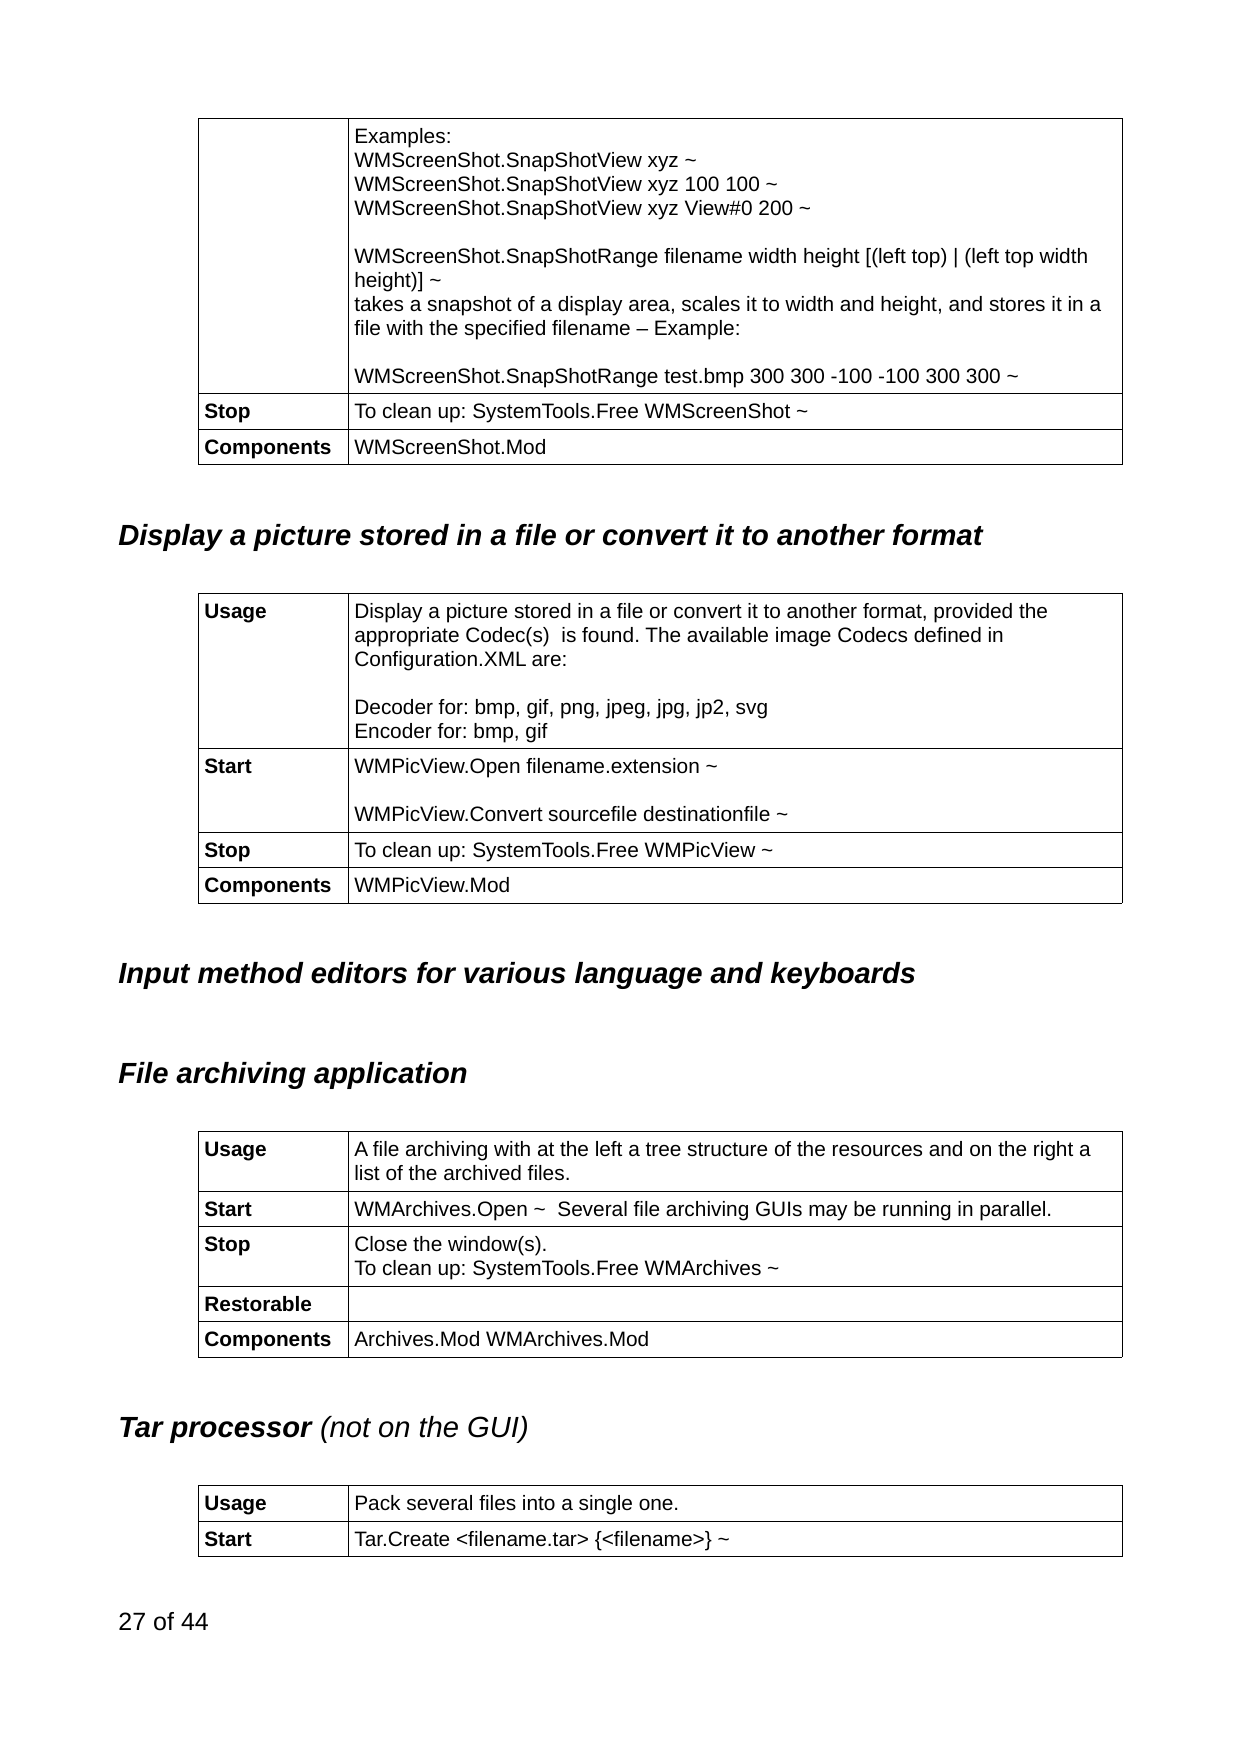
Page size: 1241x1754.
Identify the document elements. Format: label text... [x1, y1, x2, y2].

table_cell Stop [199, 1227, 348, 1286]
table_cell WMArchives.Open ~ Several file archiving GUIs may be running in parallel. [349, 1192, 1122, 1226]
table_header Display a picture stored in a file or convert it to another format, provided the appropriate Codec(s) is found. The available image Codecs defined in Configuration.XML are: Decoder for: bmp, gif, png, jpeg, jpg, jp2, svg Encoder for: bmp, gif [349, 594, 1122, 748]
table_cell Restorable [199, 1287, 348, 1321]
table_cell Start [199, 1522, 348, 1556]
table_cell Stop [199, 394, 348, 429]
table_header Usage [199, 1486, 348, 1521]
table_cell Stop [199, 833, 348, 867]
table_cell WMPicView.Open filename.extension ~ WMPicView.Convert sourcefile destinationfile ~ [349, 749, 1122, 832]
table_header Usage [199, 594, 348, 748]
table_cell Components [199, 1322, 348, 1357]
subtitle File archiving application [118, 1056, 1122, 1090]
table_cell Start [199, 749, 348, 832]
table_cell To clean up: SystemTools.Free WMScreenShot ~ [349, 394, 1122, 429]
table_header A file archiving with at the left a tree structure of the resources and on the right a list of the archived files. [349, 1132, 1122, 1191]
table_header Usage [199, 1132, 348, 1191]
table_cell To clean up: SystemTools.Free WMPicView ~ [349, 833, 1122, 867]
table_cell Archives.Mod WMArchives.Mod [349, 1322, 1122, 1357]
table_cell Start [199, 1192, 348, 1226]
table_cell [349, 1287, 1122, 1321]
table_cell WMScreenShot.Mod [349, 430, 1122, 464]
table_cell Close the window(s). To clean up: SystemTools.Free WMArchives ~ [349, 1227, 1122, 1286]
table_cell Components [199, 868, 348, 903]
table_cell [199, 119, 348, 393]
table_cell Tar.Create <filename.tar> {<filename>} ~ [349, 1522, 1122, 1556]
table_header Pack several files into a single one. [349, 1486, 1122, 1521]
table_cell Components [199, 430, 348, 464]
table_cell Examples: WMScreenShot.SnapShotView xyz ~ WMScreenShot.SnapShotView xyz 100 100 ~ WMScreenShot.SnapShotView xyz View#0 200 ~ WMScreenShot.SnapShotRange filename width height [(left top) | (left top width height)] ~ takes a snapshot of a display area, scales it to width and height, and stores it in a file with the specified filename – Example: WMScreenShot.SnapShotRange test.bmp 300 300 -100 -100 300 300 ~ [349, 119, 1122, 393]
subtitle Input method editors for various language and keyboards [118, 957, 1122, 990]
subtitle Display a picture stored in a file or convert it to another format [118, 518, 1122, 552]
subtitle Tar processor (not on the GUI) [118, 1411, 1122, 1444]
table_cell WMPicView.Mod [349, 868, 1122, 903]
